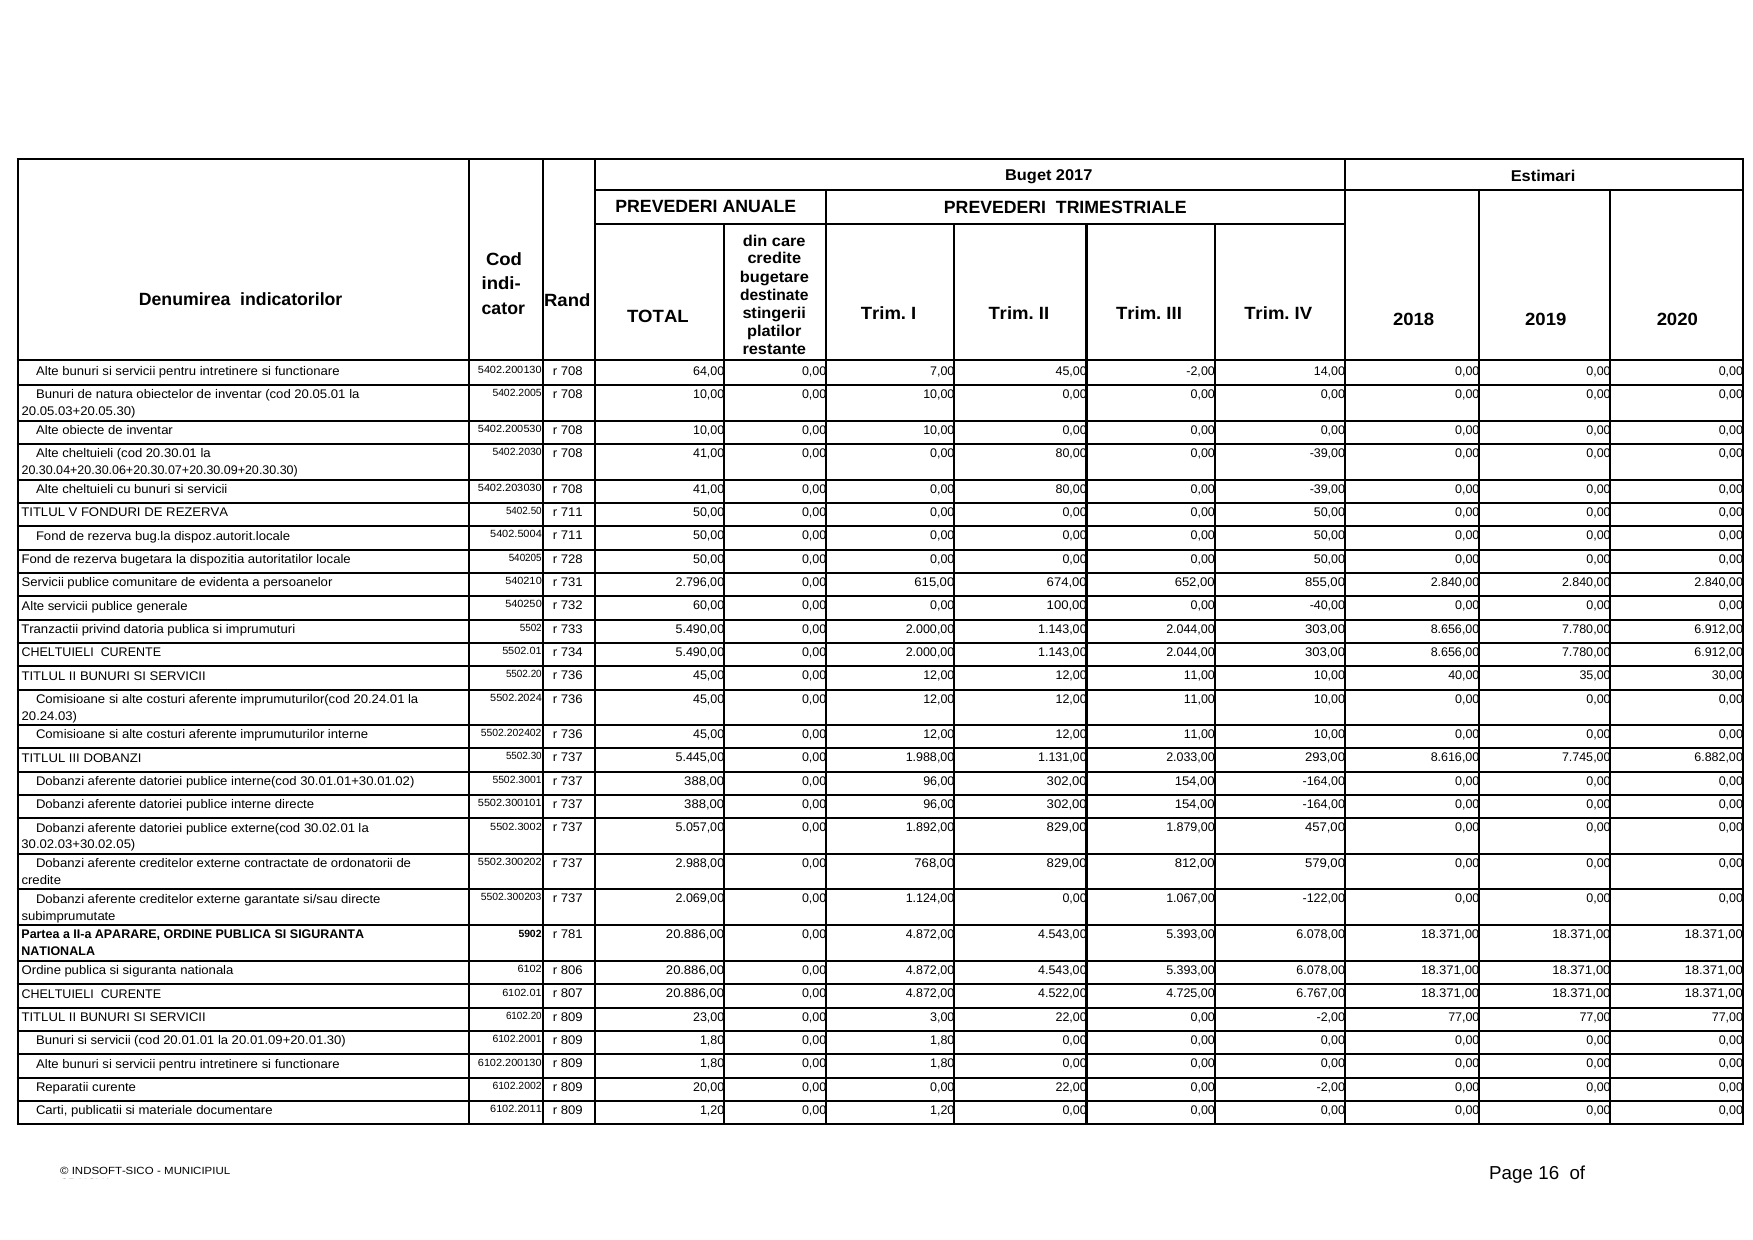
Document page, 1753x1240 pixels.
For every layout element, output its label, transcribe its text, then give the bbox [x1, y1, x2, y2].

table_cell 0,00 [1480, 1055, 1609, 1077]
table_cell 1.143,00 [955, 644, 1085, 665]
table_cell -164,00 [1216, 796, 1344, 817]
table_header Cod indi- cator [470, 160, 542, 359]
table_cell 0,00 [955, 422, 1085, 443]
table_cell 0,00 [827, 445, 953, 478]
table_cell 5502.3002 [470, 819, 542, 853]
table_cell Alte obiecte de inventar [19, 422, 468, 443]
table_cell 0,00 [1346, 691, 1478, 724]
table_cell Trim. IV [1216, 225, 1344, 359]
table_cell 0,00 [1480, 504, 1609, 525]
table_cell 6102.2002 [470, 1079, 542, 1100]
table_cell 812,00 [1088, 855, 1214, 888]
table_cell 50,00 [1216, 504, 1344, 525]
table_cell 0,00 [955, 386, 1085, 419]
table_header Denumirea indicatorilor [19, 160, 468, 359]
table_cell 5.490,00 [596, 621, 723, 642]
table_cell 0,00 [725, 749, 825, 771]
table_cell 41,00 [596, 445, 723, 478]
table_cell 0,00 [725, 726, 825, 747]
table_cell Alte cheltuieli (cod 20.30.01 la 20.30.04+20.30.06+20.30.07+20.30.09+20.30.30) [19, 445, 468, 478]
table_cell Dobanzi aferente datoriei publice interne(cod 30.01.01+30.01.02) [19, 773, 468, 794]
table_cell 0,00 [725, 597, 825, 618]
table_cell 0,00 [1611, 386, 1742, 419]
table_cell 0,00 [1611, 1079, 1742, 1100]
table_cell 3,00 [827, 1009, 953, 1030]
table_cell 0,00 [1088, 386, 1214, 419]
table_cell 0,00 [1346, 481, 1478, 502]
table_cell 615,00 [827, 574, 953, 595]
table_cell 0,00 [1088, 445, 1214, 478]
table_cell Trim. III [1088, 225, 1214, 359]
table_cell 4.543,00 [955, 962, 1085, 983]
table_cell 2.033,00 [1088, 749, 1214, 771]
table_cell r 809 [544, 1079, 594, 1100]
table_cell 303,00 [1216, 644, 1344, 665]
table_cell 18.371,00 [1346, 962, 1478, 983]
table_cell 18.371,00 [1611, 926, 1742, 960]
table_cell 7.780,00 [1480, 644, 1609, 665]
table_cell 2019 [1480, 191, 1609, 359]
table_cell 0,00 [1480, 527, 1609, 548]
table_cell 45,00 [596, 667, 723, 688]
table_cell 0,00 [1346, 1032, 1478, 1053]
table_cell 6102 [470, 962, 542, 983]
table_cell 80,00 [955, 481, 1085, 502]
table_cell r 809 [544, 1055, 594, 1077]
table_header Buget 2017 [596, 160, 1344, 189]
table_cell 50,00 [596, 527, 723, 548]
table_cell 0,00 [1480, 445, 1609, 478]
table_cell Comisioane si alte costuri aferente imprumuturilor(cod 20.24.01 la 20.24.03) [19, 691, 468, 724]
table_cell 0,00 [955, 504, 1085, 525]
table_cell 0,00 [1611, 527, 1742, 548]
table_cell 77,00 [1480, 1009, 1609, 1030]
table_cell r 781 [544, 926, 594, 960]
table_cell 0,00 [955, 1102, 1085, 1123]
table_cell r 807 [544, 985, 594, 1007]
table_cell 0,00 [1611, 890, 1742, 924]
table_cell 855,00 [1216, 574, 1344, 595]
table_cell 0,00 [725, 691, 825, 724]
table_cell 10,00 [1216, 726, 1344, 747]
table_cell 0,00 [725, 819, 825, 853]
table_cell r 806 [544, 962, 594, 983]
table_cell 5402.200530 [470, 422, 542, 443]
table_cell 0,00 [725, 926, 825, 960]
table_cell Dobanzi aferente creditelor externe garantate si/sau directe subimprumutate [19, 890, 468, 924]
table_cell 40,00 [1346, 667, 1478, 688]
table_cell 0,00 [827, 504, 953, 525]
table_cell 0,00 [827, 481, 953, 502]
table_cell Bunuri de natura obiectelor de inventar (cod 20.05.01 la 20.05.03+20.05.30) [19, 386, 468, 419]
table_cell 5502.01 [470, 644, 542, 665]
table_cell 2.796,00 [596, 574, 723, 595]
table_cell Carti, publicatii si materiale documentare [19, 1102, 468, 1123]
table_cell 0,00 [1611, 796, 1742, 817]
table_cell Ordine publica si siguranta nationala [19, 962, 468, 983]
table_cell 20.886,00 [596, 962, 723, 983]
table_cell Comisioane si alte costuri aferente imprumuturilor interne [19, 726, 468, 747]
table_cell 0,00 [1346, 445, 1478, 478]
table_cell 5502.30 [470, 749, 542, 771]
table_cell 8.656,00 [1346, 621, 1478, 642]
table_cell r 809 [544, 1032, 594, 1053]
table_cell 45,00 [596, 691, 723, 724]
table_cell 0,00 [1611, 597, 1742, 618]
table_cell -122,00 [1216, 890, 1344, 924]
table_cell Dobanzi aferente datoriei publice interne directe [19, 796, 468, 817]
table_cell 11,00 [1088, 726, 1214, 747]
table_cell 18.371,00 [1346, 926, 1478, 960]
table_cell Alte bunuri si servicii pentru intretinere si functionare [19, 361, 468, 384]
table_cell 0,00 [1346, 819, 1478, 853]
table_cell 0,00 [725, 985, 825, 1007]
table_cell 0,00 [1611, 1055, 1742, 1077]
table_cell 5502.300202 [470, 855, 542, 888]
table_cell 0,00 [725, 422, 825, 443]
table_cell 0,00 [1346, 386, 1478, 419]
table_cell 0,00 [1480, 890, 1609, 924]
table_cell 5402.50 [470, 504, 542, 525]
table_cell 0,00 [1346, 1079, 1478, 1100]
table_cell 388,00 [596, 773, 723, 794]
table_cell 0,00 [1088, 481, 1214, 502]
table_cell 10,00 [1216, 691, 1344, 724]
table_cell 4.872,00 [827, 985, 953, 1007]
table_cell 7.780,00 [1480, 621, 1609, 642]
table_cell 10,00 [1216, 667, 1344, 688]
table_cell -164,00 [1216, 773, 1344, 794]
table_cell 5402.2030 [470, 445, 542, 478]
table_cell PREVEDERI ANUALE [596, 191, 825, 223]
table_cell 6.912,00 [1611, 621, 1742, 642]
table_cell 18.371,00 [1346, 985, 1478, 1007]
table_cell 0,00 [1088, 1055, 1214, 1077]
table_cell 0,00 [1216, 422, 1344, 443]
table_cell 457,00 [1216, 819, 1344, 853]
table_cell 2.044,00 [1088, 644, 1214, 665]
table_cell 6.912,00 [1611, 644, 1742, 665]
table_cell 0,00 [725, 796, 825, 817]
table_cell 6.882,00 [1611, 749, 1742, 771]
table_cell 1,80 [596, 1032, 723, 1053]
table_cell 0,00 [725, 890, 825, 924]
table_cell 2.840,00 [1611, 574, 1742, 595]
table_cell 0,00 [725, 527, 825, 548]
table_cell 0,00 [827, 527, 953, 548]
table_cell 0,00 [725, 855, 825, 888]
table_cell 2018 [1346, 191, 1478, 359]
table_cell 0,00 [1088, 527, 1214, 548]
table_cell Dobanzi aferente creditelor externe contractate de ordonatorii de credite [19, 855, 468, 888]
table_cell 77,00 [1346, 1009, 1478, 1030]
table_cell Bunuri si servicii (cod 20.01.01 la 20.01.09+20.01.30) [19, 1032, 468, 1053]
table_cell r 809 [544, 1102, 594, 1123]
table_cell 2.840,00 [1480, 574, 1609, 595]
table_cell 10,00 [827, 386, 953, 419]
table_cell r 737 [544, 855, 594, 888]
table_cell 0,00 [1480, 422, 1609, 443]
table_cell 12,00 [827, 691, 953, 724]
table_cell 5.393,00 [1088, 962, 1214, 983]
table_cell 96,00 [827, 773, 953, 794]
table_cell 5.445,00 [596, 749, 723, 771]
table_cell 18.371,00 [1611, 962, 1742, 983]
table_cell 6102.200130 [470, 1055, 542, 1077]
table_cell 154,00 [1088, 796, 1214, 817]
table_cell CHELTUIELI CURENTE [19, 985, 468, 1007]
table_cell 0,00 [1611, 445, 1742, 478]
table_cell 5502.2024 [470, 691, 542, 724]
table_cell r 737 [544, 749, 594, 771]
table_cell 0,00 [1346, 361, 1478, 384]
table_cell 64,00 [596, 361, 723, 384]
table_cell 0,00 [955, 1032, 1085, 1053]
table_cell r 737 [544, 890, 594, 924]
table_cell 0,00 [1346, 422, 1478, 443]
table_cell 303,00 [1216, 621, 1344, 642]
table_cell 1.879,00 [1088, 819, 1214, 853]
table_cell 0,00 [1216, 1055, 1344, 1077]
table_cell 829,00 [955, 855, 1085, 888]
table_cell 11,00 [1088, 691, 1214, 724]
table_cell 30,00 [1611, 667, 1742, 688]
table_cell 0,00 [1480, 551, 1609, 572]
table_cell r 708 [544, 386, 594, 419]
table_cell 5902 [470, 926, 542, 960]
table_header Estimari [1346, 160, 1742, 189]
table_cell 0,00 [1346, 855, 1478, 888]
table_cell 0,00 [725, 551, 825, 572]
table_cell 4.872,00 [827, 926, 953, 960]
table_cell 6.078,00 [1216, 962, 1344, 983]
table_cell -39,00 [1216, 445, 1344, 478]
table_cell 579,00 [1216, 855, 1344, 888]
table_cell 11,00 [1088, 667, 1214, 688]
table_cell 0,00 [1611, 481, 1742, 502]
table_cell 302,00 [955, 796, 1085, 817]
table_cell Tranzactii privind datoria publica si imprumuturi [19, 621, 468, 642]
table_cell 1.067,00 [1088, 890, 1214, 924]
table_cell Fond de rezerva bugetara la dispozitia autoritatilor locale [19, 551, 468, 572]
table_cell 0,00 [725, 1009, 825, 1030]
table_cell 0,00 [1611, 422, 1742, 443]
table_cell 0,00 [955, 1055, 1085, 1077]
table_cell -40,00 [1216, 597, 1344, 618]
table_cell 41,00 [596, 481, 723, 502]
table_cell 5.057,00 [596, 819, 723, 853]
table_cell 0,00 [725, 1079, 825, 1100]
table_cell 0,00 [725, 361, 825, 384]
table_cell 0,00 [1346, 890, 1478, 924]
table_cell 6102.2001 [470, 1032, 542, 1053]
table_cell 0,00 [1346, 773, 1478, 794]
table_cell -39,00 [1216, 481, 1344, 502]
table_cell 0,00 [725, 481, 825, 502]
table_cell 6.767,00 [1216, 985, 1344, 1007]
table_cell TITLUL II BUNURI SI SERVICII [19, 1009, 468, 1030]
table_cell 0,00 [725, 962, 825, 983]
table_cell 1,80 [827, 1032, 953, 1053]
table_cell r 708 [544, 422, 594, 443]
table_cell r 711 [544, 527, 594, 548]
table_cell 674,00 [955, 574, 1085, 595]
table_cell 5502.3001 [470, 773, 542, 794]
table_cell 6.078,00 [1216, 926, 1344, 960]
table_cell 0,00 [1480, 1032, 1609, 1053]
table_cell Fond de rezerva bug.la dispoz.autorit.locale [19, 527, 468, 548]
table_cell Dobanzi aferente datoriei publice externe(cod 30.02.01 la 30.02.03+30.02.05) [19, 819, 468, 853]
table_cell 5502.300203 [470, 890, 542, 924]
table_cell 0,00 [827, 1079, 953, 1100]
table_cell 0,00 [1088, 1102, 1214, 1123]
table_cell r 734 [544, 644, 594, 665]
table_cell 0,00 [1480, 361, 1609, 384]
table_cell 12,00 [955, 726, 1085, 747]
table_cell 5402.5004 [470, 527, 542, 548]
table_cell 0,00 [1480, 1079, 1609, 1100]
table_cell 540210 [470, 574, 542, 595]
table_cell 80,00 [955, 445, 1085, 478]
table_cell 2.840,00 [1346, 574, 1478, 595]
table_cell 5502 [470, 621, 542, 642]
table_cell r 737 [544, 773, 594, 794]
table_cell 0,00 [1216, 1102, 1344, 1123]
table_cell 4.872,00 [827, 962, 953, 983]
table_cell 100,00 [955, 597, 1085, 618]
table_cell 10,00 [596, 386, 723, 419]
table_cell 0,00 [1346, 527, 1478, 548]
table_cell 2.000,00 [827, 644, 953, 665]
table_cell r 732 [544, 597, 594, 618]
table_cell 0,00 [1611, 773, 1742, 794]
table_cell 0,00 [1088, 504, 1214, 525]
table_cell 12,00 [827, 667, 953, 688]
table_cell 0,00 [1346, 726, 1478, 747]
table_cell 0,00 [1088, 1009, 1214, 1030]
table_cell 2020 [1611, 191, 1742, 359]
table_cell 0,00 [1480, 1102, 1609, 1123]
table_cell 5402.203030 [470, 481, 542, 502]
table_cell r 731 [544, 574, 594, 595]
table_cell 5502.300101 [470, 796, 542, 817]
table_cell 10,00 [596, 422, 723, 443]
table_cell Servicii publice comunitare de evidenta a persoanelor [19, 574, 468, 595]
table_cell 1.892,00 [827, 819, 953, 853]
table_cell 0,00 [1346, 504, 1478, 525]
table_cell 14,00 [1216, 361, 1344, 384]
table_cell Alte servicii publice generale [19, 597, 468, 618]
table_cell 12,00 [827, 726, 953, 747]
table_cell r 736 [544, 726, 594, 747]
table_cell 0,00 [955, 551, 1085, 572]
table_cell 0,00 [1346, 1055, 1478, 1077]
table_cell 154,00 [1088, 773, 1214, 794]
table_cell 829,00 [955, 819, 1085, 853]
table_cell r 736 [544, 667, 594, 688]
table_cell 18.371,00 [1480, 926, 1609, 960]
table_cell 0,00 [827, 551, 953, 572]
table_cell 2.000,00 [827, 621, 953, 642]
table_cell 302,00 [955, 773, 1085, 794]
table_cell 0,00 [1480, 855, 1609, 888]
table_cell 0,00 [1346, 796, 1478, 817]
table_cell 0,00 [1088, 1032, 1214, 1053]
table_cell 0,00 [725, 1032, 825, 1053]
table_cell 4.522,00 [955, 985, 1085, 1007]
table_cell 0,00 [1216, 386, 1344, 419]
table_cell 18.371,00 [1480, 985, 1609, 1007]
table_cell r 737 [544, 796, 594, 817]
table_cell TITLUL II BUNURI SI SERVICII [19, 667, 468, 688]
table_cell 0,00 [1088, 422, 1214, 443]
table_cell 0,00 [1480, 691, 1609, 724]
table_cell 0,00 [725, 1102, 825, 1123]
table_cell Partea a II-a APARARE, ORDINE PUBLICA SI SIGURANTA NATIONALA [19, 926, 468, 960]
table_cell 1.124,00 [827, 890, 953, 924]
table_cell 0,00 [1480, 726, 1609, 747]
table_cell 0,00 [725, 386, 825, 419]
table_cell 0,00 [1480, 773, 1609, 794]
table_cell 0,00 [1088, 551, 1214, 572]
table_cell 6102.20 [470, 1009, 542, 1030]
table_cell 1.131,00 [955, 749, 1085, 771]
table_cell 0,00 [1611, 1102, 1742, 1123]
table_cell 0,00 [1346, 551, 1478, 572]
table_cell r 711 [544, 504, 594, 525]
table_cell 35,00 [1480, 667, 1609, 688]
table_cell 23,00 [596, 1009, 723, 1030]
table_cell 0,00 [1611, 551, 1742, 572]
table_cell 0,00 [725, 667, 825, 688]
table_cell 652,00 [1088, 574, 1214, 595]
table_cell 0,00 [1480, 796, 1609, 817]
table_cell 5402.200130 [470, 361, 542, 384]
table_cell 45,00 [596, 726, 723, 747]
table_cell r 708 [544, 445, 594, 478]
table_cell 0,00 [1611, 504, 1742, 525]
table_cell 6102.2011 [470, 1102, 542, 1123]
table_cell 5502.20 [470, 667, 542, 688]
table_cell 1.988,00 [827, 749, 953, 771]
table_cell 0,00 [1480, 386, 1609, 419]
table_cell Alte cheltuieli cu bunuri si servicii [19, 481, 468, 502]
table_cell 0,00 [1216, 1032, 1344, 1053]
table_cell 0,00 [1480, 597, 1609, 618]
table_cell 12,00 [955, 691, 1085, 724]
table_cell 0,00 [1611, 855, 1742, 888]
table_cell 0,00 [1611, 726, 1742, 747]
table_cell -2,00 [1088, 361, 1214, 384]
table_cell 0,00 [725, 574, 825, 595]
table_cell 7,00 [827, 361, 953, 384]
table_cell 6102.01 [470, 985, 542, 1007]
table_cell 0,00 [725, 445, 825, 478]
table_cell 0,00 [1480, 819, 1609, 853]
table_cell 8.616,00 [1346, 749, 1478, 771]
table_cell 0,00 [1611, 819, 1742, 853]
table_cell 2.988,00 [596, 855, 723, 888]
table_cell 12,00 [955, 667, 1085, 688]
table_cell 0,00 [1480, 481, 1609, 502]
table_cell 0,00 [725, 773, 825, 794]
table_cell 0,00 [1346, 1102, 1478, 1123]
table_cell 388,00 [596, 796, 723, 817]
table_cell 0,00 [1088, 1079, 1214, 1100]
table_cell 60,00 [596, 597, 723, 618]
table_cell 8.656,00 [1346, 644, 1478, 665]
table_cell r 708 [544, 361, 594, 384]
table_cell 77,00 [1611, 1009, 1742, 1030]
table_cell 0,00 [725, 504, 825, 525]
table_cell r 708 [544, 481, 594, 502]
table_cell 768,00 [827, 855, 953, 888]
table_cell 1,80 [827, 1055, 953, 1077]
table_cell 1,80 [596, 1055, 723, 1077]
table_cell 18.371,00 [1480, 962, 1609, 983]
table_cell 5502.202402 [470, 726, 542, 747]
table_cell 1.143,00 [955, 621, 1085, 642]
table_cell 20,00 [596, 1079, 723, 1100]
table_cell 50,00 [1216, 551, 1344, 572]
table_cell 0,00 [1611, 691, 1742, 724]
table_cell TITLUL III DOBANZI [19, 749, 468, 771]
table_cell 18.371,00 [1611, 985, 1742, 1007]
table_cell Reparatii curente [19, 1079, 468, 1100]
table_cell 0,00 [725, 1055, 825, 1077]
table_cell 4.725,00 [1088, 985, 1214, 1007]
table_cell 45,00 [955, 361, 1085, 384]
table_header Rand [544, 160, 594, 359]
table_cell 0,00 [955, 890, 1085, 924]
table_cell 10,00 [827, 422, 953, 443]
table_cell 50,00 [1216, 527, 1344, 548]
table_cell 0,00 [725, 644, 825, 665]
table_cell r 809 [544, 1009, 594, 1030]
table_cell PREVEDERI TRIMESTRIALE [827, 191, 1344, 223]
table_cell 50,00 [596, 504, 723, 525]
table_cell 0,00 [1611, 361, 1742, 384]
table_cell 5402.2005 [470, 386, 542, 419]
table_cell 50,00 [596, 551, 723, 572]
table_cell 22,00 [955, 1079, 1085, 1100]
table_cell 0,00 [725, 621, 825, 642]
table_cell 20.886,00 [596, 926, 723, 960]
table_cell 293,00 [1216, 749, 1344, 771]
table_cell 540205 [470, 551, 542, 572]
table_cell 22,00 [955, 1009, 1085, 1030]
table_cell 1,20 [827, 1102, 953, 1123]
table_cell 0,00 [827, 597, 953, 618]
table_cell din care credite bugetare destinate stingerii platilor restante [725, 225, 825, 359]
table_cell 2.069,00 [596, 890, 723, 924]
table_cell r 736 [544, 691, 594, 724]
table_cell -2,00 [1216, 1009, 1344, 1030]
table_cell Trim. II [955, 225, 1085, 359]
table_cell 4.543,00 [955, 926, 1085, 960]
table_cell Alte bunuri si servicii pentru intretinere si functionare [19, 1055, 468, 1077]
table_cell 0,00 [955, 527, 1085, 548]
table_cell r 737 [544, 819, 594, 853]
table_cell Trim. I [827, 225, 953, 359]
table_cell 0,00 [1346, 597, 1478, 618]
table_cell 20.886,00 [596, 985, 723, 1007]
table_cell TITLUL V FONDURI DE REZERVA [19, 504, 468, 525]
table_cell 7.745,00 [1480, 749, 1609, 771]
table_cell r 733 [544, 621, 594, 642]
table_cell 0,00 [1088, 597, 1214, 618]
table_cell 96,00 [827, 796, 953, 817]
table_cell 540250 [470, 597, 542, 618]
table_cell 0,00 [1611, 1032, 1742, 1053]
table_cell -2,00 [1216, 1079, 1344, 1100]
table_cell 1,20 [596, 1102, 723, 1123]
table_cell r 728 [544, 551, 594, 572]
table_cell 5.393,00 [1088, 926, 1214, 960]
table_cell 2.044,00 [1088, 621, 1214, 642]
table_cell 5.490,00 [596, 644, 723, 665]
table_cell TOTAL [596, 225, 723, 359]
table_cell CHELTUIELI CURENTE [19, 644, 468, 665]
